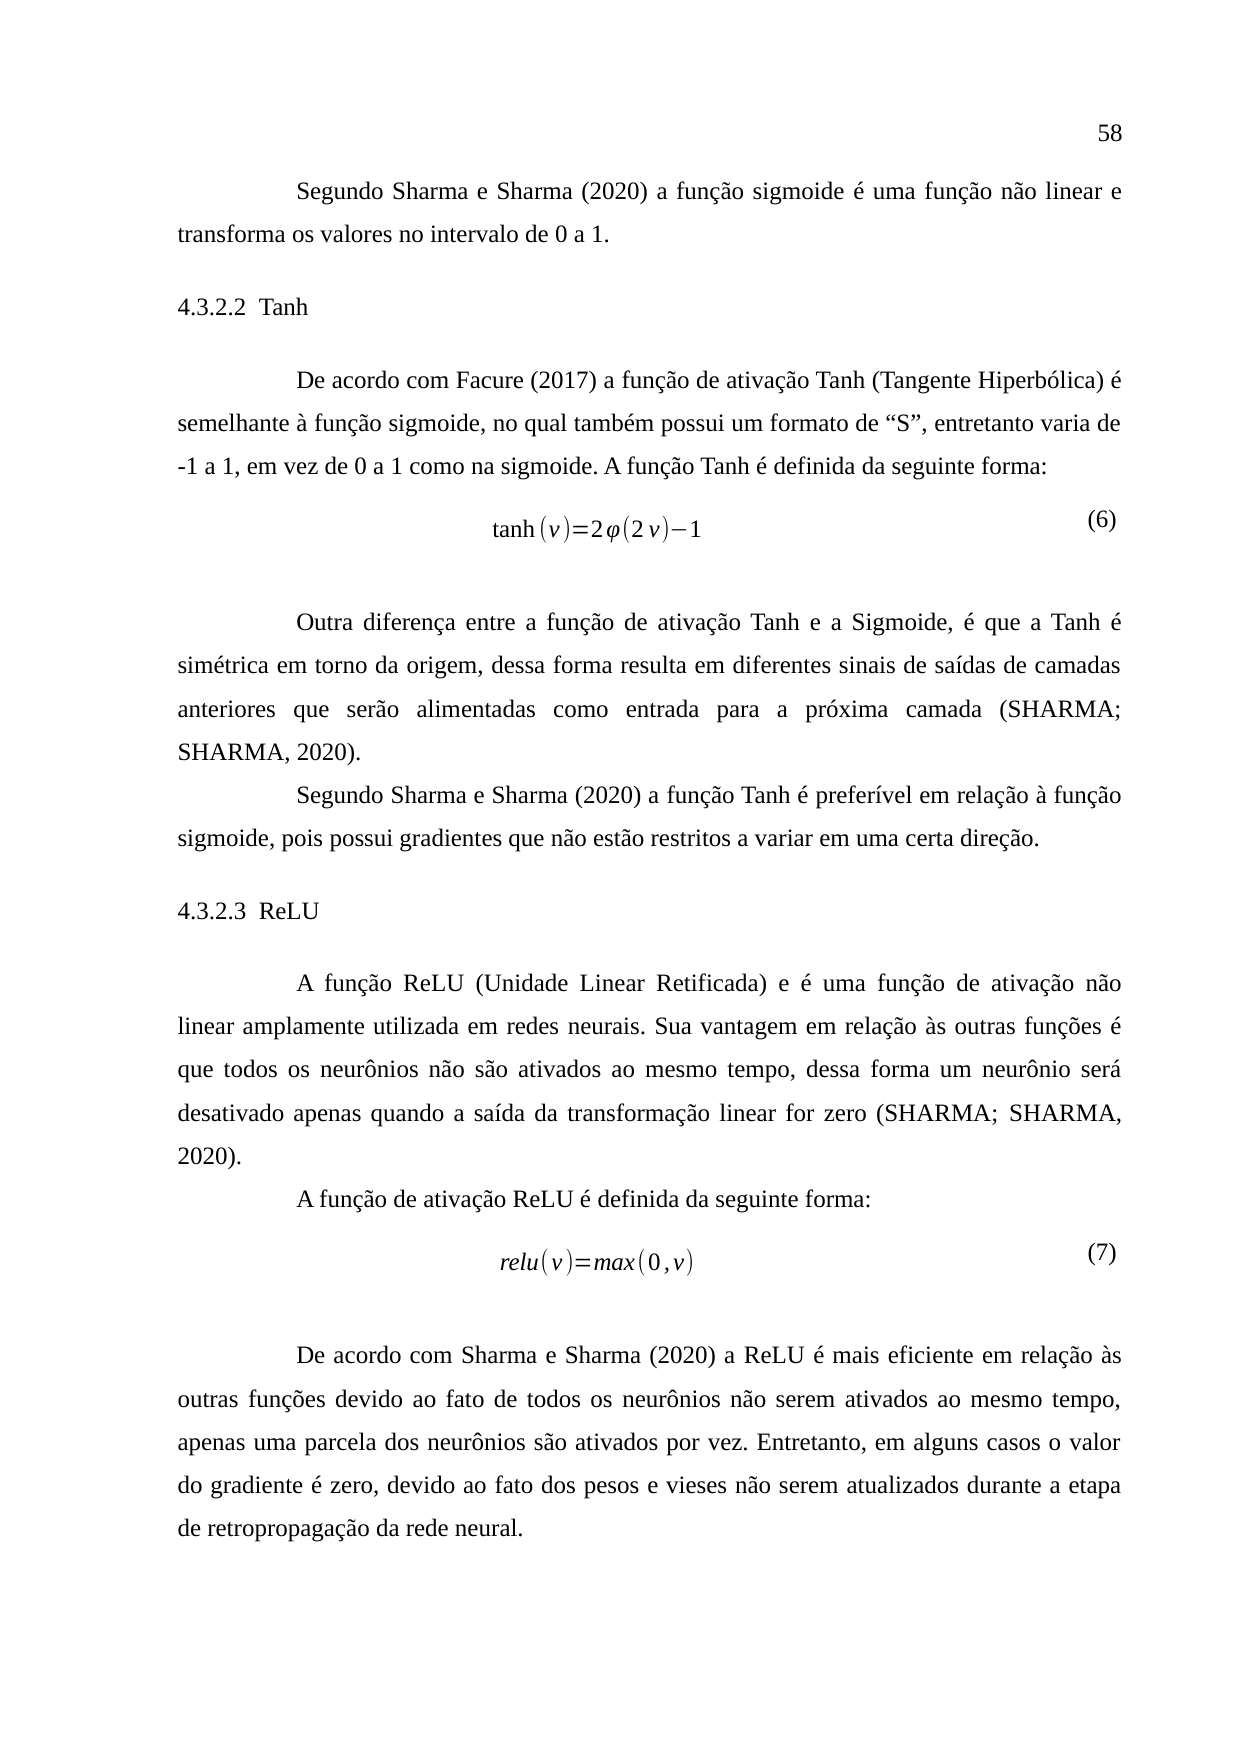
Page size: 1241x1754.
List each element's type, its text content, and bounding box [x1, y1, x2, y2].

table_header [177, 494, 1017, 564]
table_header (6) [1017, 494, 1122, 564]
text De acordo com Sharma e Sharma (2020) a ReLU é mais eficiente em relação às outras funções devido ao fato de todos os neurônios não serem ativados ao mesmo tempo, apenas uma parcela dos neurônios são ativados por vez. Entretanto, em alguns casos o valor do gradiente é zero, devido ao fato dos pesos e vieses não serem atualizados durante a etapa de retropropagação da rede neural. [177, 1341, 1122, 1542]
text Segundo Sharma e Sharma (2020) a função sigmoide é uma função não linear e transforma os valores no intervalo de 0 a 1. [177, 176, 1122, 248]
text De acordo com Facure (2017) a função de ativação Tanh (Tangente Hiperbólica) é semelhante à função sigmoide, no qual também possui um formato de “S”, entretanto varia de -1 a 1, em vez de 0 a 1 como na sigmoide. A função Tanh é definida da seguinte forma: [177, 365, 1122, 480]
subtitle Tanh [177, 292, 1122, 321]
text Segundo Sharma e Sharma (2020) a função Tanh é preferível em relação à função sigmoide, pois possui gradientes que não estão restritos a variar em uma certa direção. [177, 780, 1122, 852]
table_header [177, 1227, 1017, 1297]
text A função ReLU (Unidade Linear Retificada) e é uma função de ativação não linear amplamente utilizada em redes neurais. Sua vantagem em relação às outras funções é que todos os neurônios não são ativados ao mesmo tempo, dessa forma um neurônio será desativado apenas quando a saída da transformação linear for zero (SHARMA; SHARMA, 2020). [177, 968, 1122, 1169]
table_header (7) [1017, 1227, 1122, 1297]
text A função de ativação ReLU é definida da seguinte forma: [177, 1184, 1122, 1213]
text Outra diferença entre a função de ativação Tanh e a Sigmoide, é que a Tanh é simétrica em torno da origem, dessa forma resulta em diferentes sinais de saídas de camadas anteriores que serão alimentadas como entrada para a próxima camada (SHARMA; SHARMA, 2020). [177, 607, 1122, 766]
subtitle ReLU [177, 896, 1122, 924]
